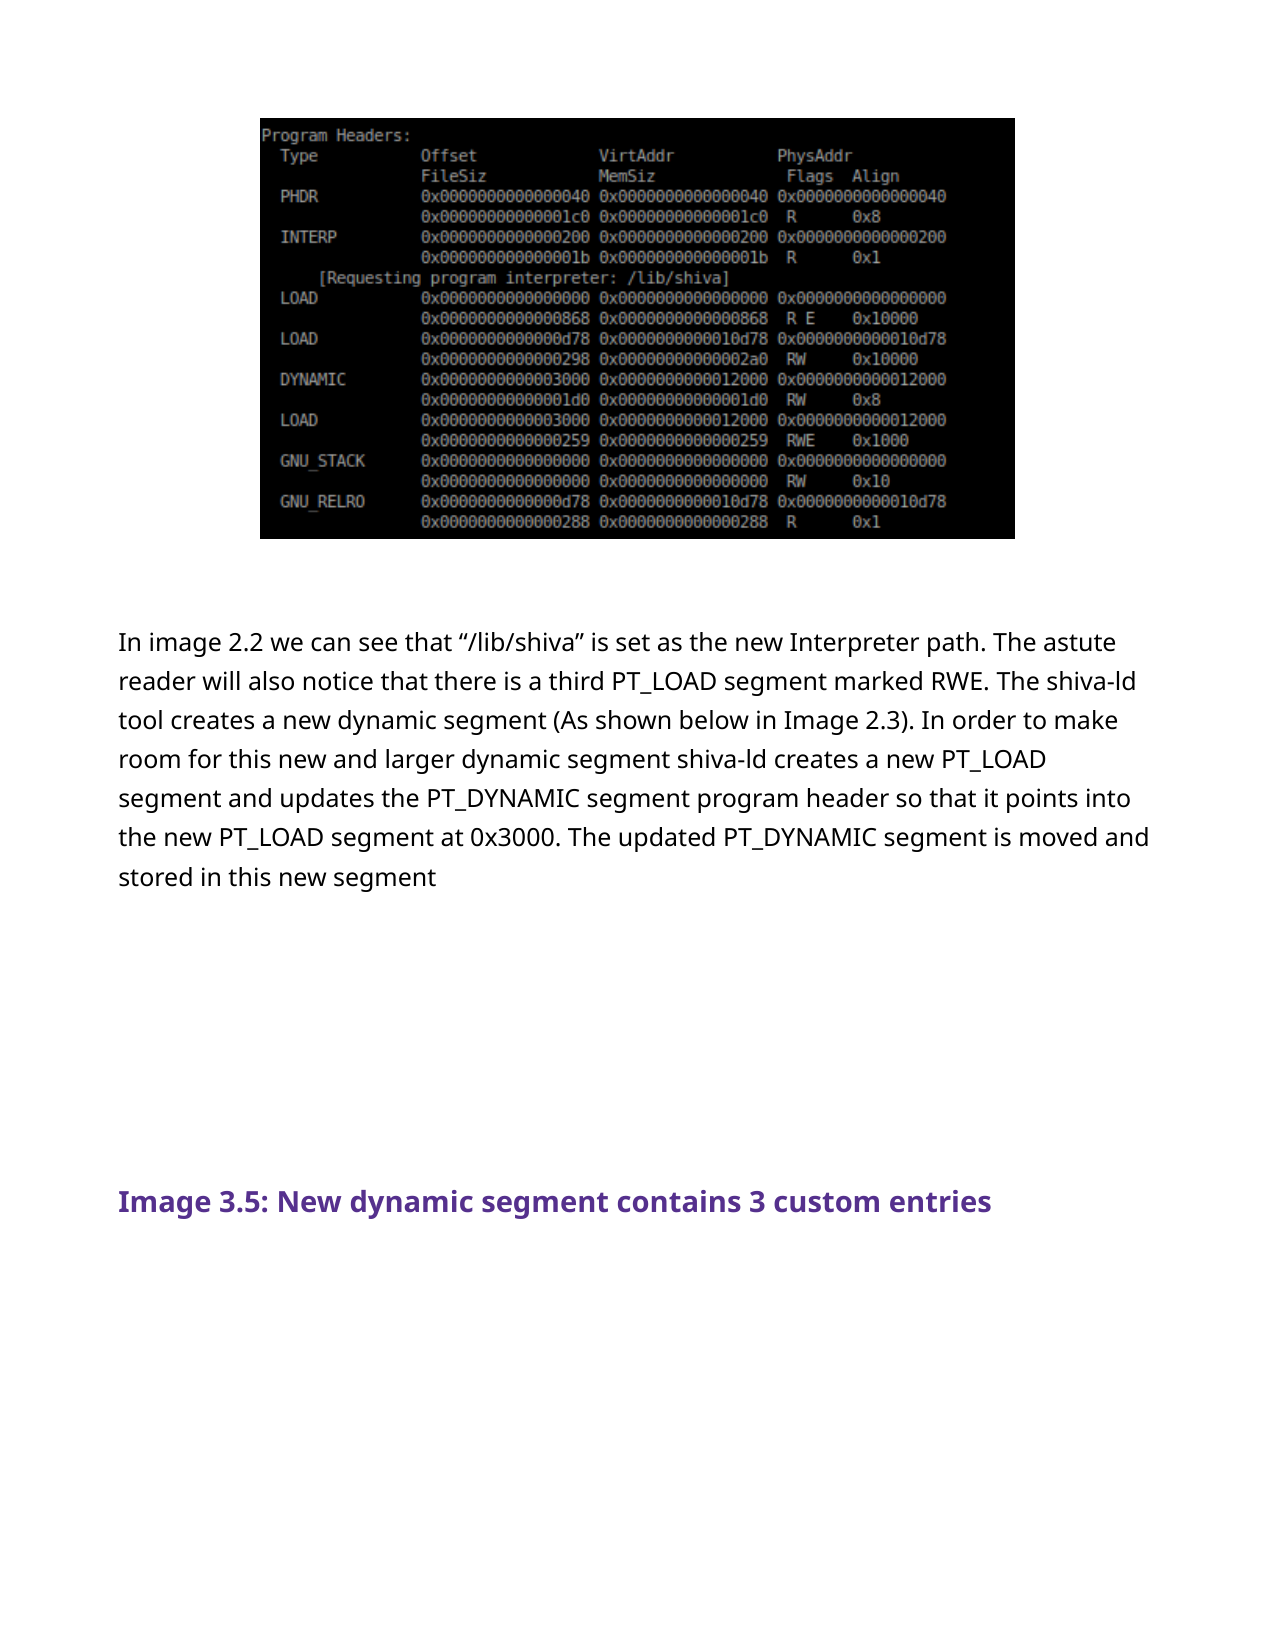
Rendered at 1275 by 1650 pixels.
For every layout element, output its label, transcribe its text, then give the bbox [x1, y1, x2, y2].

picture [260, 118, 1015, 539]
text In image 2.2 we can see that “/lib/shiva” is set as the new Interpreter path. The astute reader will also notice that there is a third PT_LOAD segment marked RWE. The shiva-ld tool creates a new dynamic segment (As shown below in Image 2.3). In order to make room for this new and larger dynamic segment shiva-ld creates a new PT_LOAD segment and updates the PT_DYNAMIC segment program header so that it points into the new PT_LOAD segment at 0x3000. The updated PT_DYNAMIC segment is moved and stored in this new segment [118, 624, 1157, 893]
text Image 3.5: New dynamic segment contains 3 custom entries [118, 1182, 1157, 1221]
